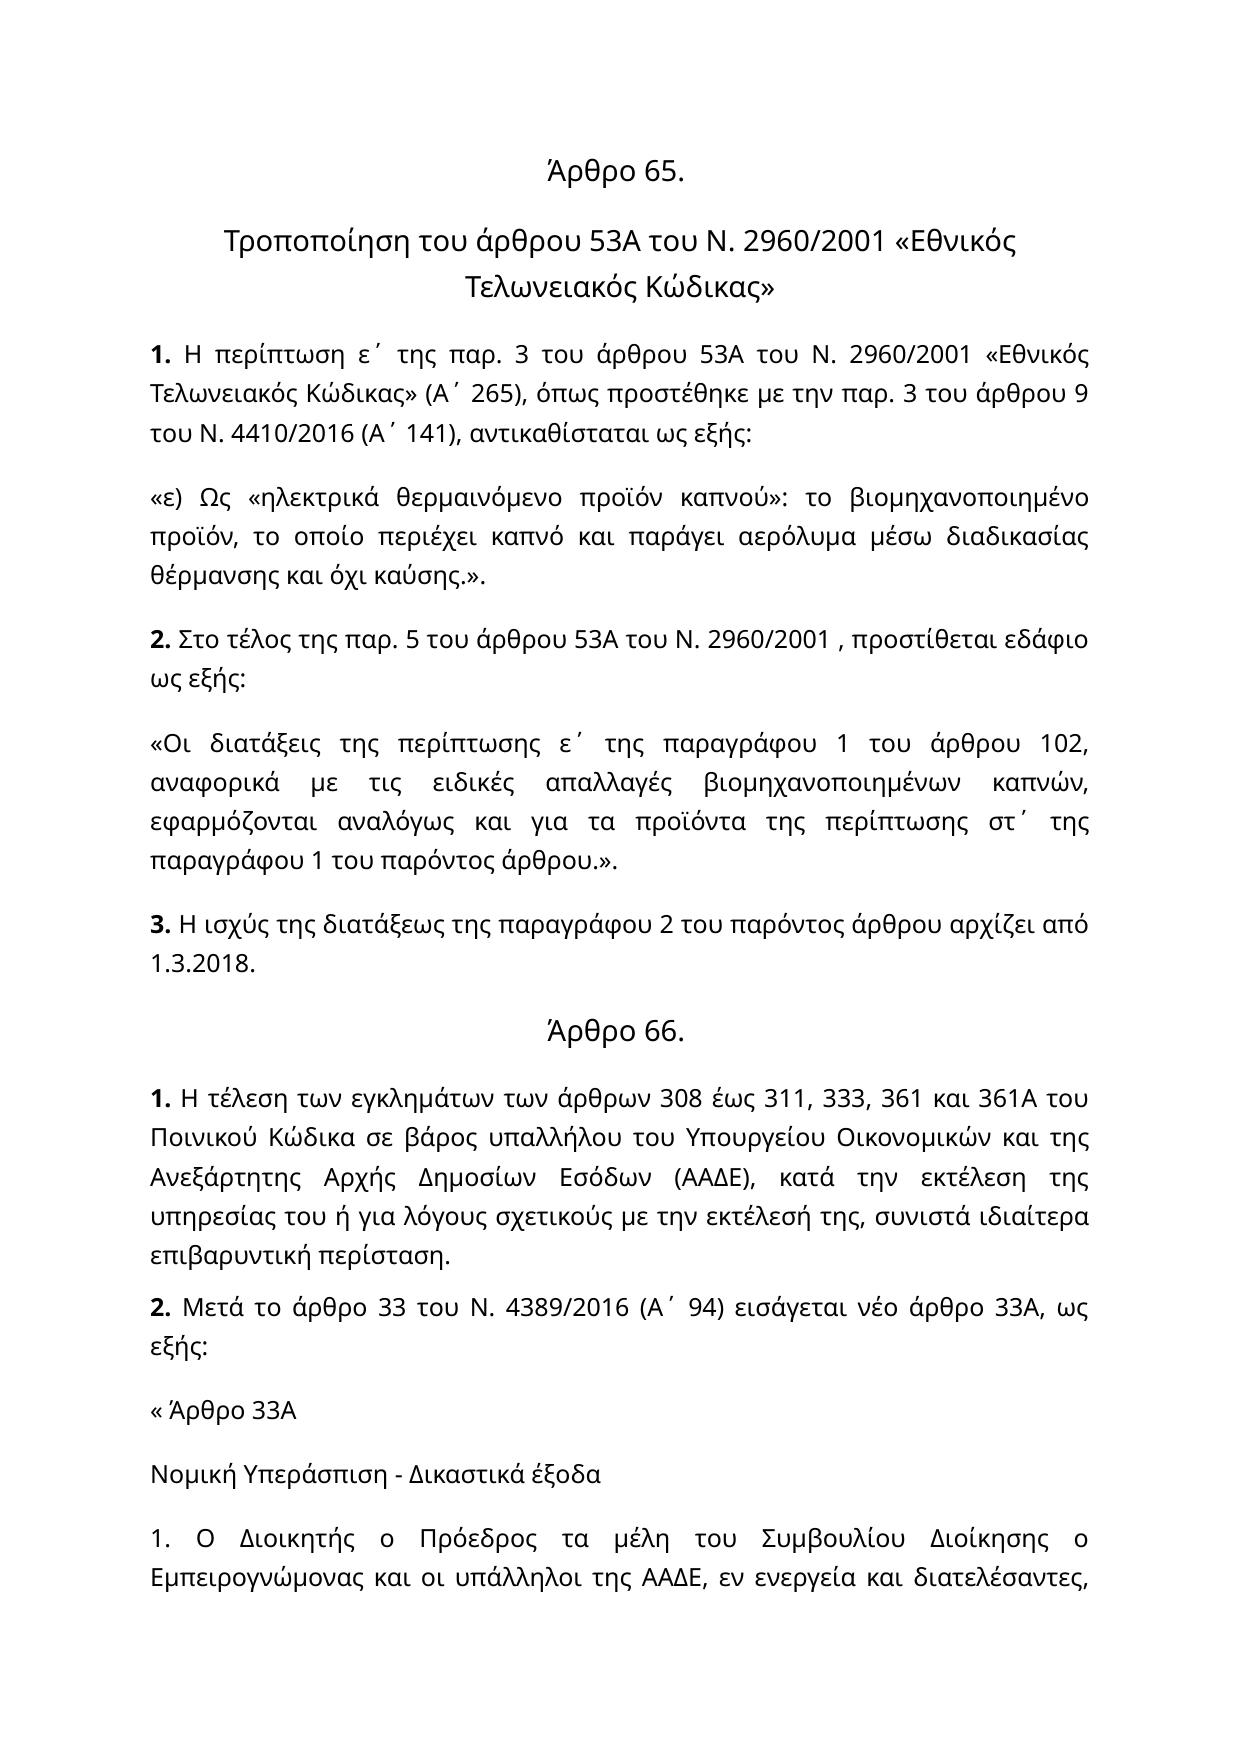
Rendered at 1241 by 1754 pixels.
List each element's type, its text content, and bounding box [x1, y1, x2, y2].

text 3. Η ισχύς της διατάξεως της παραγράφου 2 του παρόντος άρθρου αρχίζει από 1.3.2018. [150, 907, 1090, 980]
subtitle Άρθρο 66. [150, 1010, 1090, 1050]
text «ε) Ως «ηλεκτρικά θερμαινόμενο προϊόν καπνού»: το βιομηχανοποιημένο προϊόν, το οποίο περιέχει καπνό και παράγει αερόλυμα μέσω διαδικασίας θέρμανσης και όχι καύσης.». [150, 479, 1090, 592]
subtitle Τροποποίηση του άρθρου 53Α του Ν. 2960/2001 «Εθνικός Τελωνειακός Κώδικας» [150, 221, 1090, 306]
text Νομική Υπεράσπιση - Δικαστικά έξοδα [150, 1457, 1090, 1491]
text 1. Η τέλεση των εγκλημάτων των άρθρων 308 έως 311, 333, 361 και 361Α του Ποινικού Κώδικα σε βάρος υπαλλήλου του Υπουργείου Οικονομικών και της Ανεξάρτητης Αρχής Δημοσίων Εσόδων (ΑΑΔΕ), κατά την εκτέλεση της υπηρεσίας του ή για λόγους σχετικούς με την εκτέλεσή της, συνιστά ιδιαίτερα επιβαρυντική περίσταση. [150, 1081, 1090, 1272]
text « Άρθρο 33Α [150, 1392, 1090, 1427]
text 2. Στο τέλος της παρ. 5 του άρθρου 53Α του Ν. 2960/2001 , προστίθεται εδάφιο ως εξής: [150, 622, 1090, 695]
subtitle Άρθρο 65. [150, 150, 1090, 190]
text 2. Μετά το άρθρο 33 του Ν. 4389/2016 (Α΄ 94) εισάγεται νέο άρθρο 33Α, ως εξής: [150, 1289, 1090, 1362]
text «Οι διατάξεις της περίπτωσης ε΄ της παραγράφου 1 του άρθρου 102, αναφορικά με τις ειδικές απαλλαγές βιομηχανοποιημένων καπνών, εφαρμόζονται αναλόγως και για τα προϊόντα της περίπτωσης στ΄ της παραγράφου 1 του παρόντος άρθρου.». [150, 725, 1090, 877]
text 1. Η περίπτωση ε΄ της παρ. 3 του άρθρου 53Α του Ν. 2960/2001 «Εθνικός Τελωνειακός Κώδικας» (Α΄ 265), όπως προστέθηκε με την παρ. 3 του άρθρου 9 του Ν. 4410/2016 (Α΄ 141), αντικαθίσταται ως εξής: [150, 337, 1090, 449]
text 1. Ο Διοικητής ο Πρόεδρος τα μέλη του Συμβουλίου Διοίκησης ο Εμπειρογνώμονας και οι υπάλληλοι της ΑΑΔΕ, εν ενεργεία και διατελέσαντες, [150, 1521, 1090, 1594]
